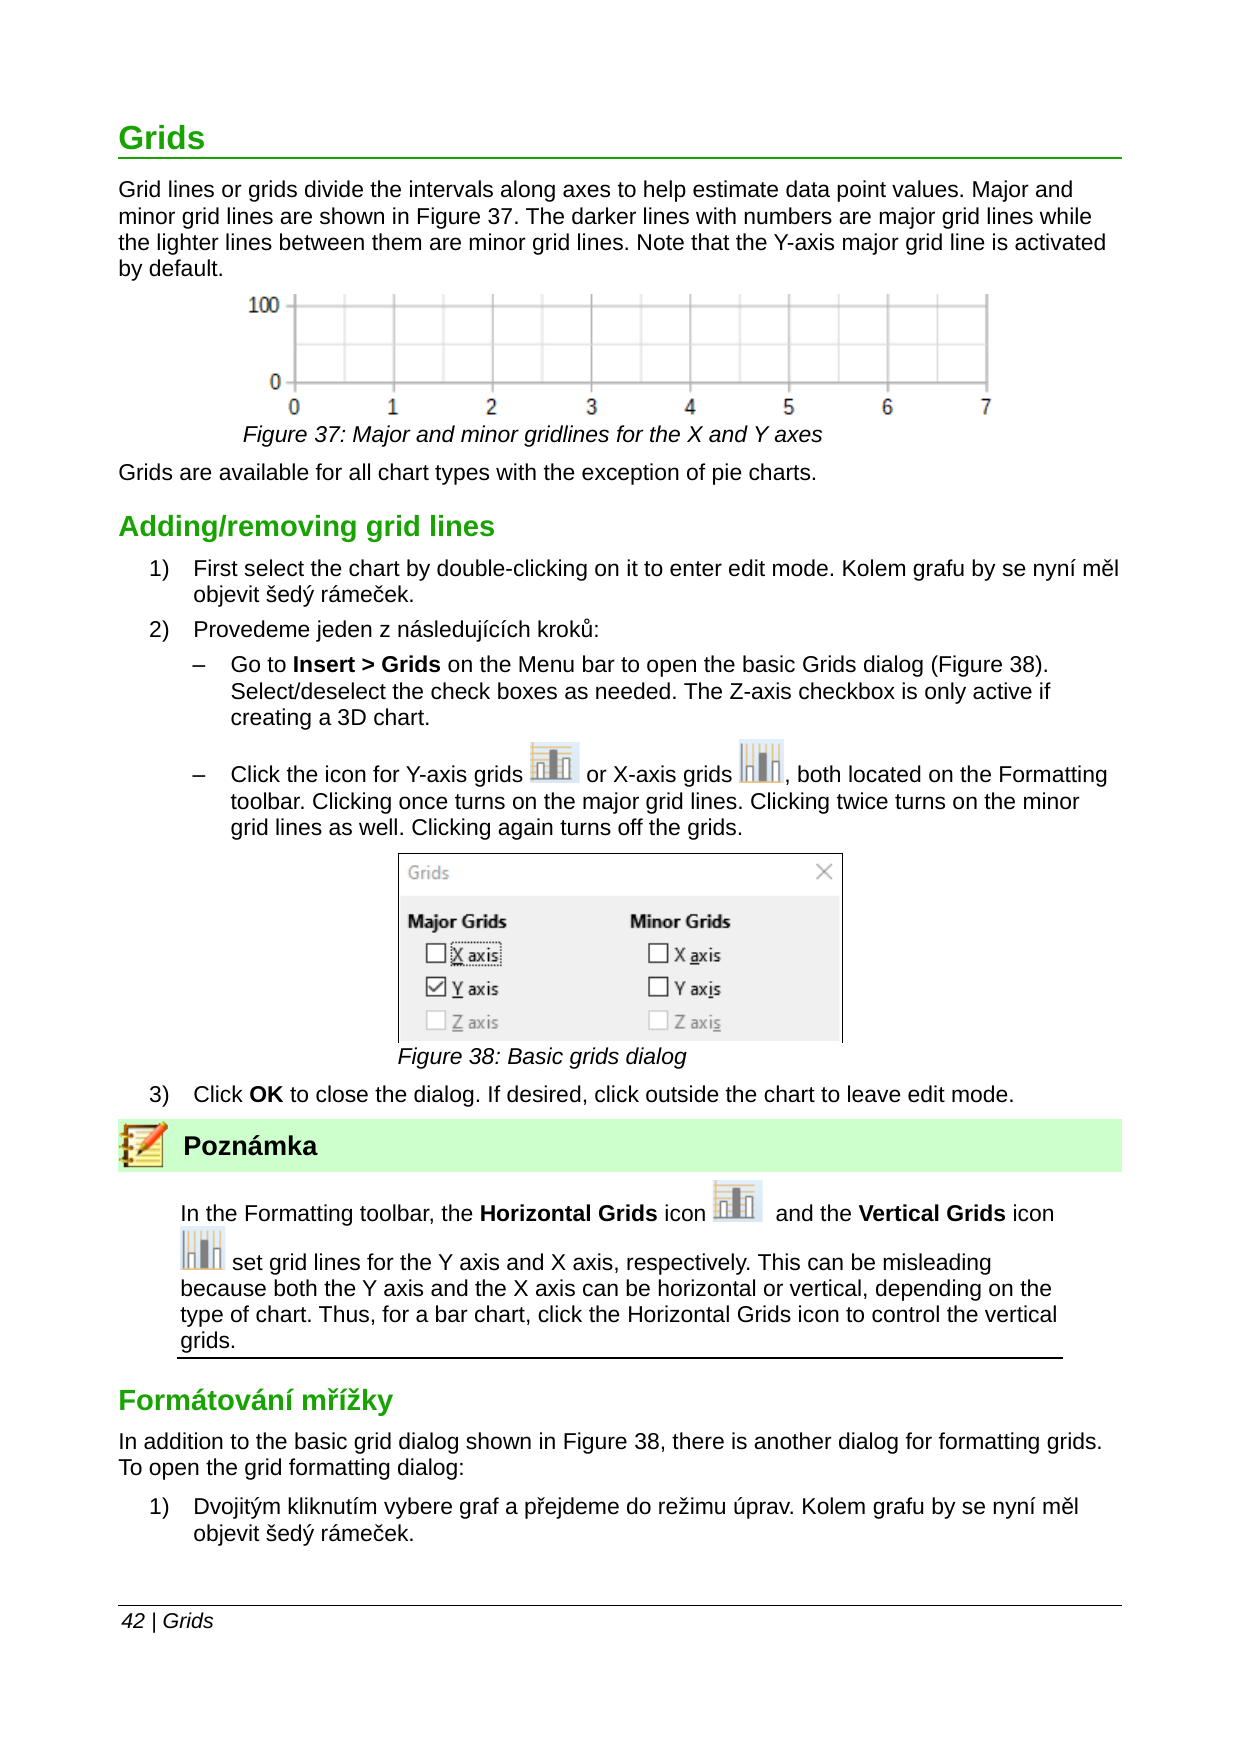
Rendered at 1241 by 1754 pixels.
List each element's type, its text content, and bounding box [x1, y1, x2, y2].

list Click the icon for Y-axis grids or X-axis grids , both located on the Formatting toolbar. Clicking once turns on the major grid lines. Clicking twice turns on the minor grid lines as well. Clicking again turns off the grids. [192, 739, 1122, 841]
text In addition to the basic grid dialog shown in Figure 38, there is another dialog for formatting grids. To open the grid formatting dialog: [118, 1428, 1122, 1481]
subtitle Grids [118, 118, 1122, 157]
list Dvojitým kliknutím vybere graf a přejdeme do režimu úprav. Kolem grafu by se nyní měl objevit šedý rámeček. [169, 1493, 1122, 1546]
picture [400, 855, 840, 1041]
text Figure 38: Basic grids dialog [397, 1041, 843, 1069]
subtitle Poznámka [118, 1119, 1122, 1172]
list Click OK to close the dialog. If desired, click outside the chart to leave edit mode. [169, 1081, 1122, 1108]
text Grid lines or grids divide the intervals along axes to help estimate data point values. Major and minor grid lines are shown in Figure 37. The darker lines with numbers are major grid lines while the lighter lines between them are minor grid lines. Note that the Y-axis major grid line is activated by default. [118, 176, 1122, 282]
text Figure 37: Major and minor gridlines for the X and Y axes [243, 421, 997, 447]
text Grids are available for all chart types with the exception of pie charts. [118, 459, 1122, 486]
subtitle Formátování mřížky [118, 1383, 1122, 1416]
subtitle Adding/removing grid lines [118, 509, 1122, 543]
picture [180, 1226, 226, 1270]
list Provedeme jeden z následujících kroků: [169, 616, 1122, 642]
list Go to Insert > Grids on the Menu bar to open the basic Grids dialog (Figure 38). Select/deselect the check boxes as needed. The Z-axis checkbox is only active if creating a 3D chart. [192, 651, 1122, 730]
list First select the chart by double-clicking on it to enter edit mode. Kolem grafu by se nyní měl objevit šedý rámeček. [169, 554, 1122, 607]
picture [738, 739, 785, 783]
picture [712, 1180, 763, 1222]
picture [242, 294, 998, 421]
picture [119, 1120, 170, 1171]
picture [529, 742, 580, 783]
text In the Formatting toolbar, the Horizontal Grids icon and the Vertical Grids icon set grid lines for the Y axis and X axis, respectively. This can be misleading because both the Y axis and the X axis can be horizontal or vertical, depending on the type of chart. Thus, for a bar chart, click the Horizontal Grids icon to control the vertical grids. [177, 1178, 1063, 1357]
